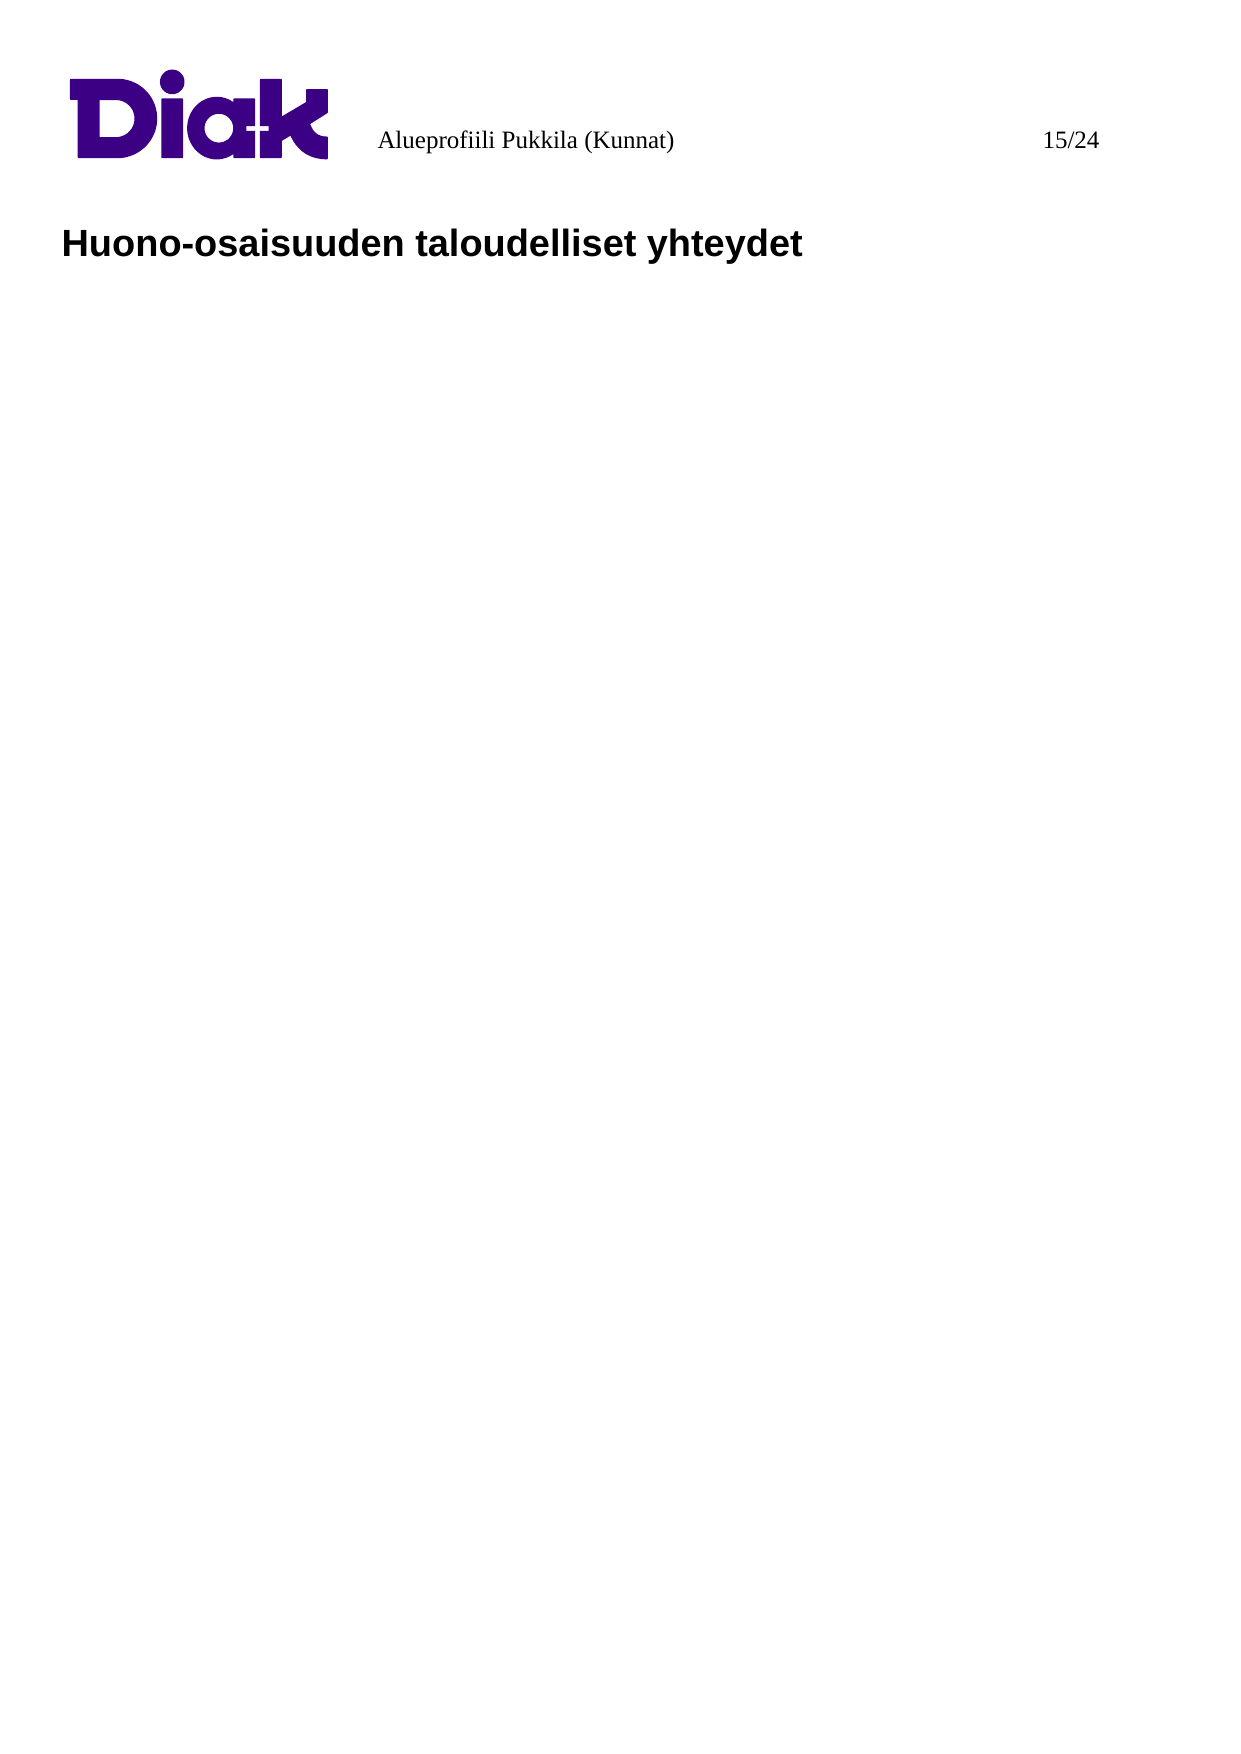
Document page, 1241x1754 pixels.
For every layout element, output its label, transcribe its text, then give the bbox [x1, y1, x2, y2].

subtitle Huono-osaisuuden taloudelliset yhteydet [61, 221, 1179, 265]
